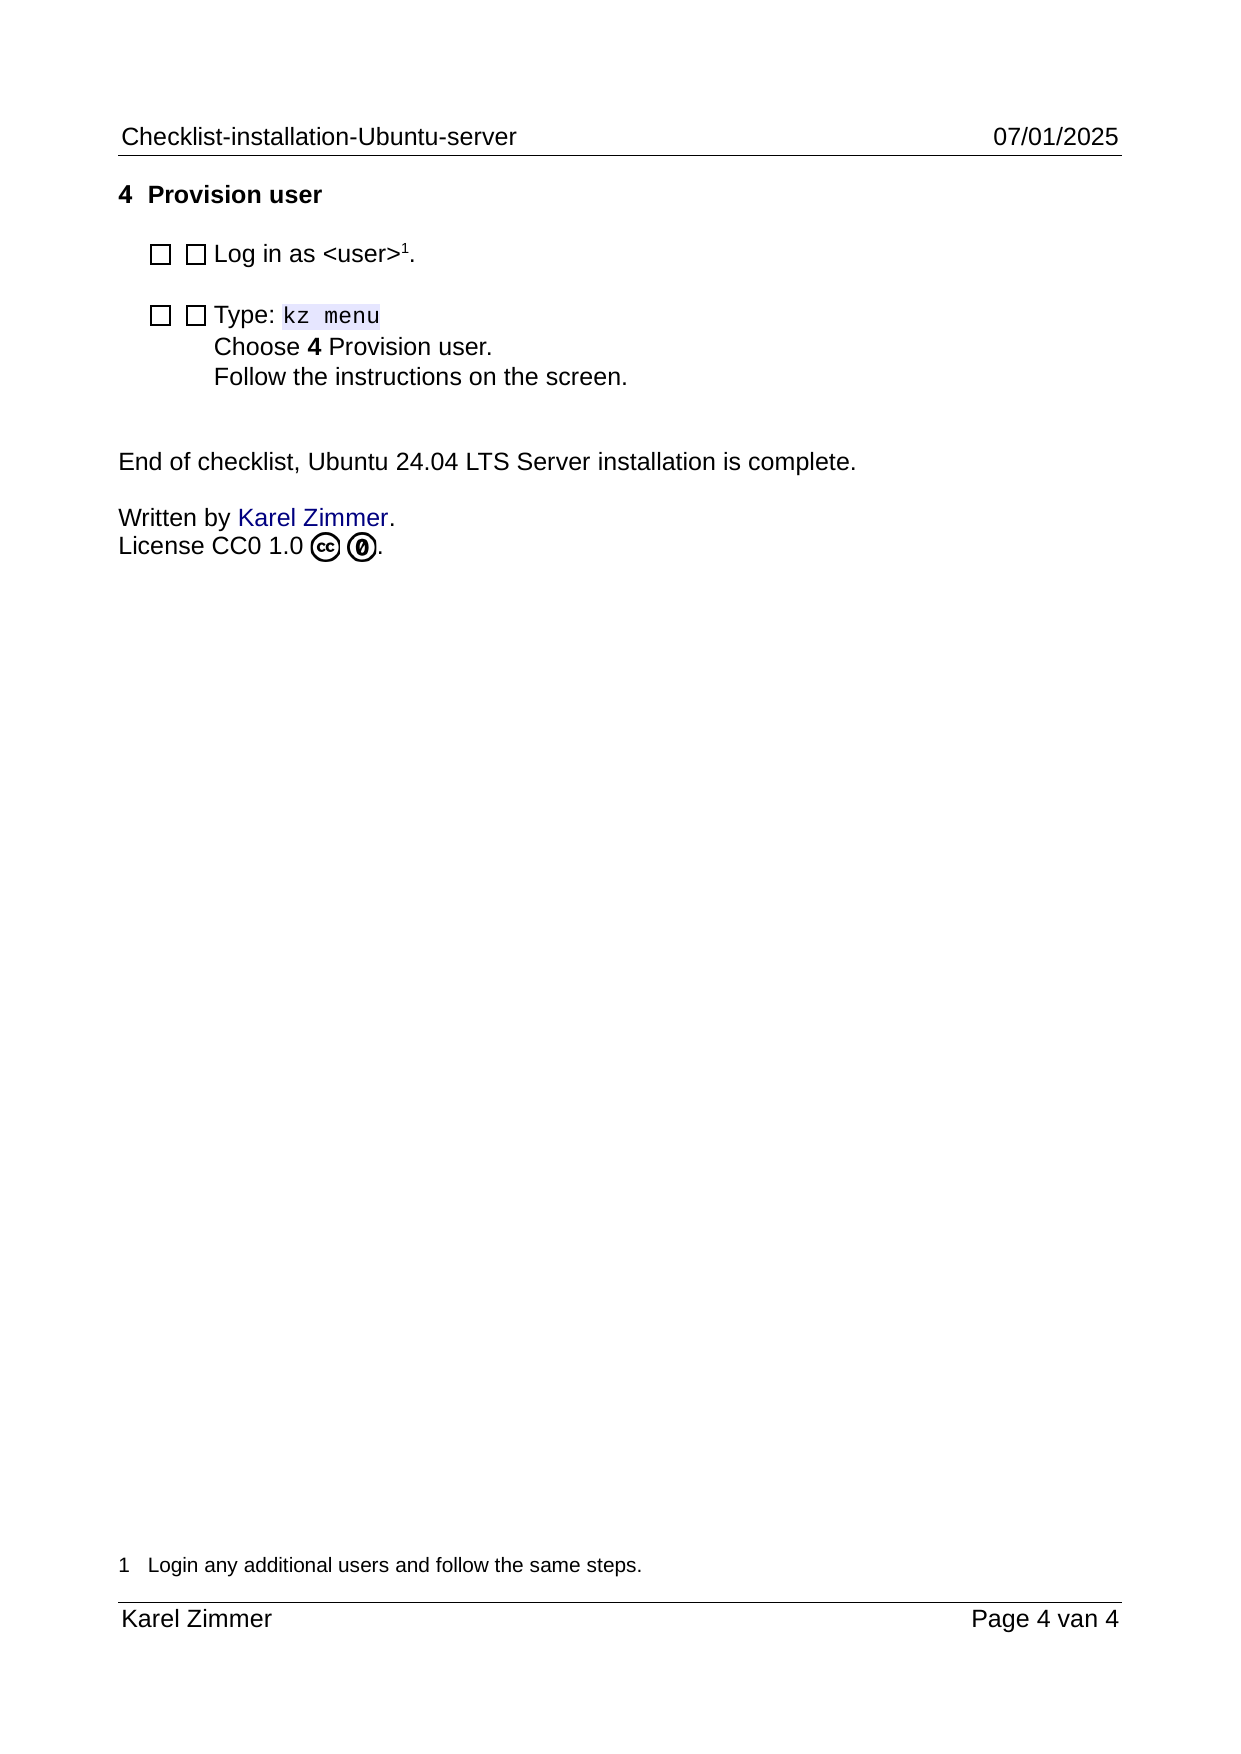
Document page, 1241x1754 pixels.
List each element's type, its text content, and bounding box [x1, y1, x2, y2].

table_cell [118, 332, 142, 362]
text Written by Karel Zimmer. [118, 504, 1122, 532]
table_cell [177, 269, 213, 300]
table_cell Follow the instructions on the screen. [213, 362, 1122, 392]
table_cell [142, 269, 177, 300]
table_header [142, 239, 177, 269]
text . [377, 532, 1122, 562]
table_cell Choose 4 Provision user. [213, 332, 1122, 362]
table_cell [177, 332, 213, 362]
table_cell [213, 269, 1122, 300]
table_cell [118, 269, 142, 300]
text License CC0 1.0 [118, 532, 310, 562]
list Provision user [118, 177, 1122, 211]
table_cell [142, 300, 177, 332]
table_header [118, 239, 142, 269]
table_cell [177, 362, 213, 392]
table_cell [177, 300, 213, 332]
table_cell [118, 300, 142, 332]
table_cell [142, 332, 177, 362]
picture [310, 532, 340, 562]
picture [347, 532, 377, 562]
table_header [177, 239, 213, 269]
table_cell [118, 362, 142, 392]
table_cell Type: kz menu [213, 300, 1122, 332]
text End of checklist, Ubuntu 24.04 LTS Server installation is complete. [118, 448, 1122, 476]
table_cell [142, 362, 177, 392]
table_header Log in as <user>. [213, 239, 1122, 269]
